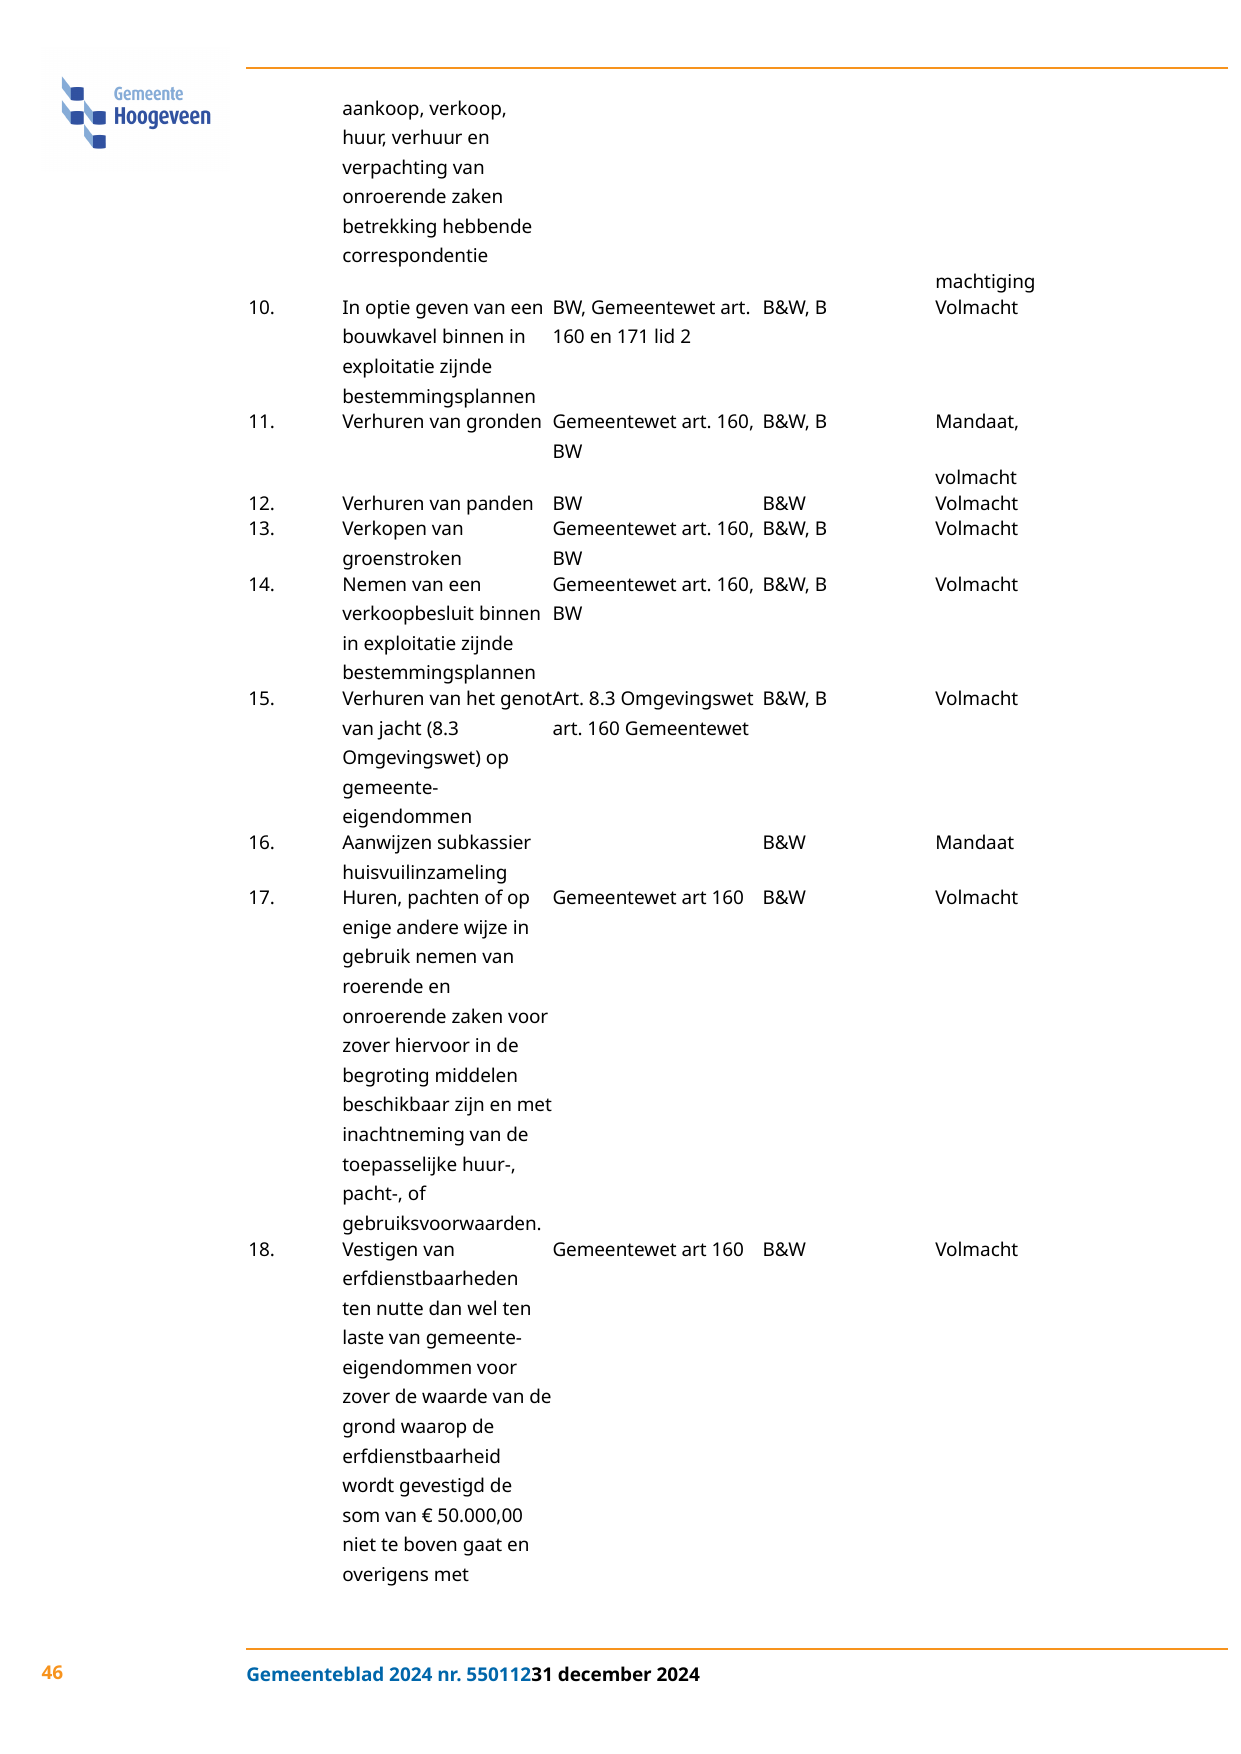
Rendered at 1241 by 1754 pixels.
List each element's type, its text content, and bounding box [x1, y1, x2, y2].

table_cell [552, 269, 762, 294]
table_cell 17. [248, 885, 342, 1236]
table_cell 16. [248, 829, 342, 884]
table_cell Volmacht [935, 490, 1079, 515]
table_cell B&W, B [763, 294, 935, 409]
table_cell [248, 269, 342, 294]
table_cell 12. [248, 490, 342, 515]
table_cell Nemen van een verkoopbesluit binnen in exploitatie zijnde bestemmingsplannen [342, 571, 552, 685]
table_cell Vestigen van erfdienstbaarheden ten nutte dan wel ten laste van gemeente-eigendommen voor zover de waarde van de grond waarop de erfdienstbaarheid wordt gevestigd de som van € 50.000,00 niet te boven gaat en overigens met [342, 1236, 552, 1587]
table_cell [763, 95, 935, 268]
table_cell Volmacht [935, 515, 1079, 571]
table_cell [1079, 515, 1152, 571]
table_cell Art. 8.3 Omgevingswet art. 160 Gemeentewet [552, 685, 762, 829]
table_cell volmacht [935, 464, 1079, 490]
table_cell B&W [763, 1236, 935, 1587]
table_cell [1079, 409, 1152, 464]
table_cell 11. [248, 409, 342, 464]
table_cell Gemeentewet art. 160, BW [552, 409, 762, 464]
table_cell [1079, 464, 1152, 490]
table_cell [552, 829, 762, 884]
table_cell [552, 95, 762, 268]
table_cell 10. [248, 294, 342, 409]
table_cell [1079, 885, 1152, 1236]
table_cell Aanwijzen subkassier huisvuilinzameling [342, 829, 552, 884]
table_cell In optie geven van een bouwkavel binnen in exploitatie zijnde bestemmingsplannen [342, 294, 552, 409]
table_cell Volmacht [935, 685, 1079, 829]
table_cell Verkopen van groenstroken [342, 515, 552, 571]
table_cell Mandaat [935, 829, 1079, 884]
table_cell [1079, 490, 1152, 515]
table_cell Volmacht [935, 1236, 1079, 1587]
table_cell Volmacht [935, 571, 1079, 685]
table_cell Verhuren van gronden [342, 409, 552, 464]
table_cell [1079, 294, 1152, 409]
table_cell [1079, 95, 1152, 268]
table_cell Mandaat, [935, 409, 1079, 464]
table_cell BW [552, 490, 762, 515]
table_cell B&W, B [763, 571, 935, 685]
table_cell [342, 269, 552, 294]
table_cell Gemeentewet art. 160, BW [552, 515, 762, 571]
table_cell [552, 464, 762, 490]
table_cell [248, 464, 342, 490]
table_cell [763, 269, 935, 294]
table_cell [1079, 571, 1152, 685]
table_cell [935, 95, 1079, 268]
table_cell aankoop, verkoop, huur, verhuur en verpachting van onroerende zaken betrekking hebbende correspondentie [342, 95, 552, 268]
table_cell 18. [248, 1236, 342, 1587]
table_cell Gemeentewet art 160 [552, 1236, 762, 1587]
table_cell B&W [763, 490, 935, 515]
table_cell [763, 464, 935, 490]
table_cell Gemeentewet art. 160, BW [552, 571, 762, 685]
table_cell [1079, 829, 1152, 884]
table_cell [1079, 269, 1152, 294]
table_cell Volmacht [935, 885, 1079, 1236]
table_cell [1079, 1236, 1152, 1587]
table_cell B&W [763, 829, 935, 884]
table_cell Huren, pachten of op enige andere wijze in gebruik nemen van roerende en onroerende zaken voor zover hiervoor in de begroting middelen beschikbaar zijn en met inachtneming van de toepasselijke huur-, pacht-, of gebruiksvoorwaarden. [342, 885, 552, 1236]
picture [41, 47, 231, 172]
table_cell [342, 464, 552, 490]
table_cell Verhuren van het genot van jacht (8.3 Omgevingswet) op gemeente-eigendommen [342, 685, 552, 829]
table_cell Verhuren van panden [342, 490, 552, 515]
table_cell [248, 95, 342, 268]
table_cell 15. [248, 685, 342, 829]
table_cell B&W, B [763, 685, 935, 829]
table_cell 13. [248, 515, 342, 571]
table_cell 14. [248, 571, 342, 685]
table_cell Gemeentewet art 160 [552, 885, 762, 1236]
table_cell machtiging [935, 269, 1079, 294]
table_cell BW, Gemeentewet art. 160 en 171 lid 2 [552, 294, 762, 409]
table_cell B&W [763, 885, 935, 1236]
table_cell Volmacht [935, 294, 1079, 409]
table_cell B&W, B [763, 409, 935, 464]
table_cell B&W, B [763, 515, 935, 571]
table_cell [1079, 685, 1152, 829]
